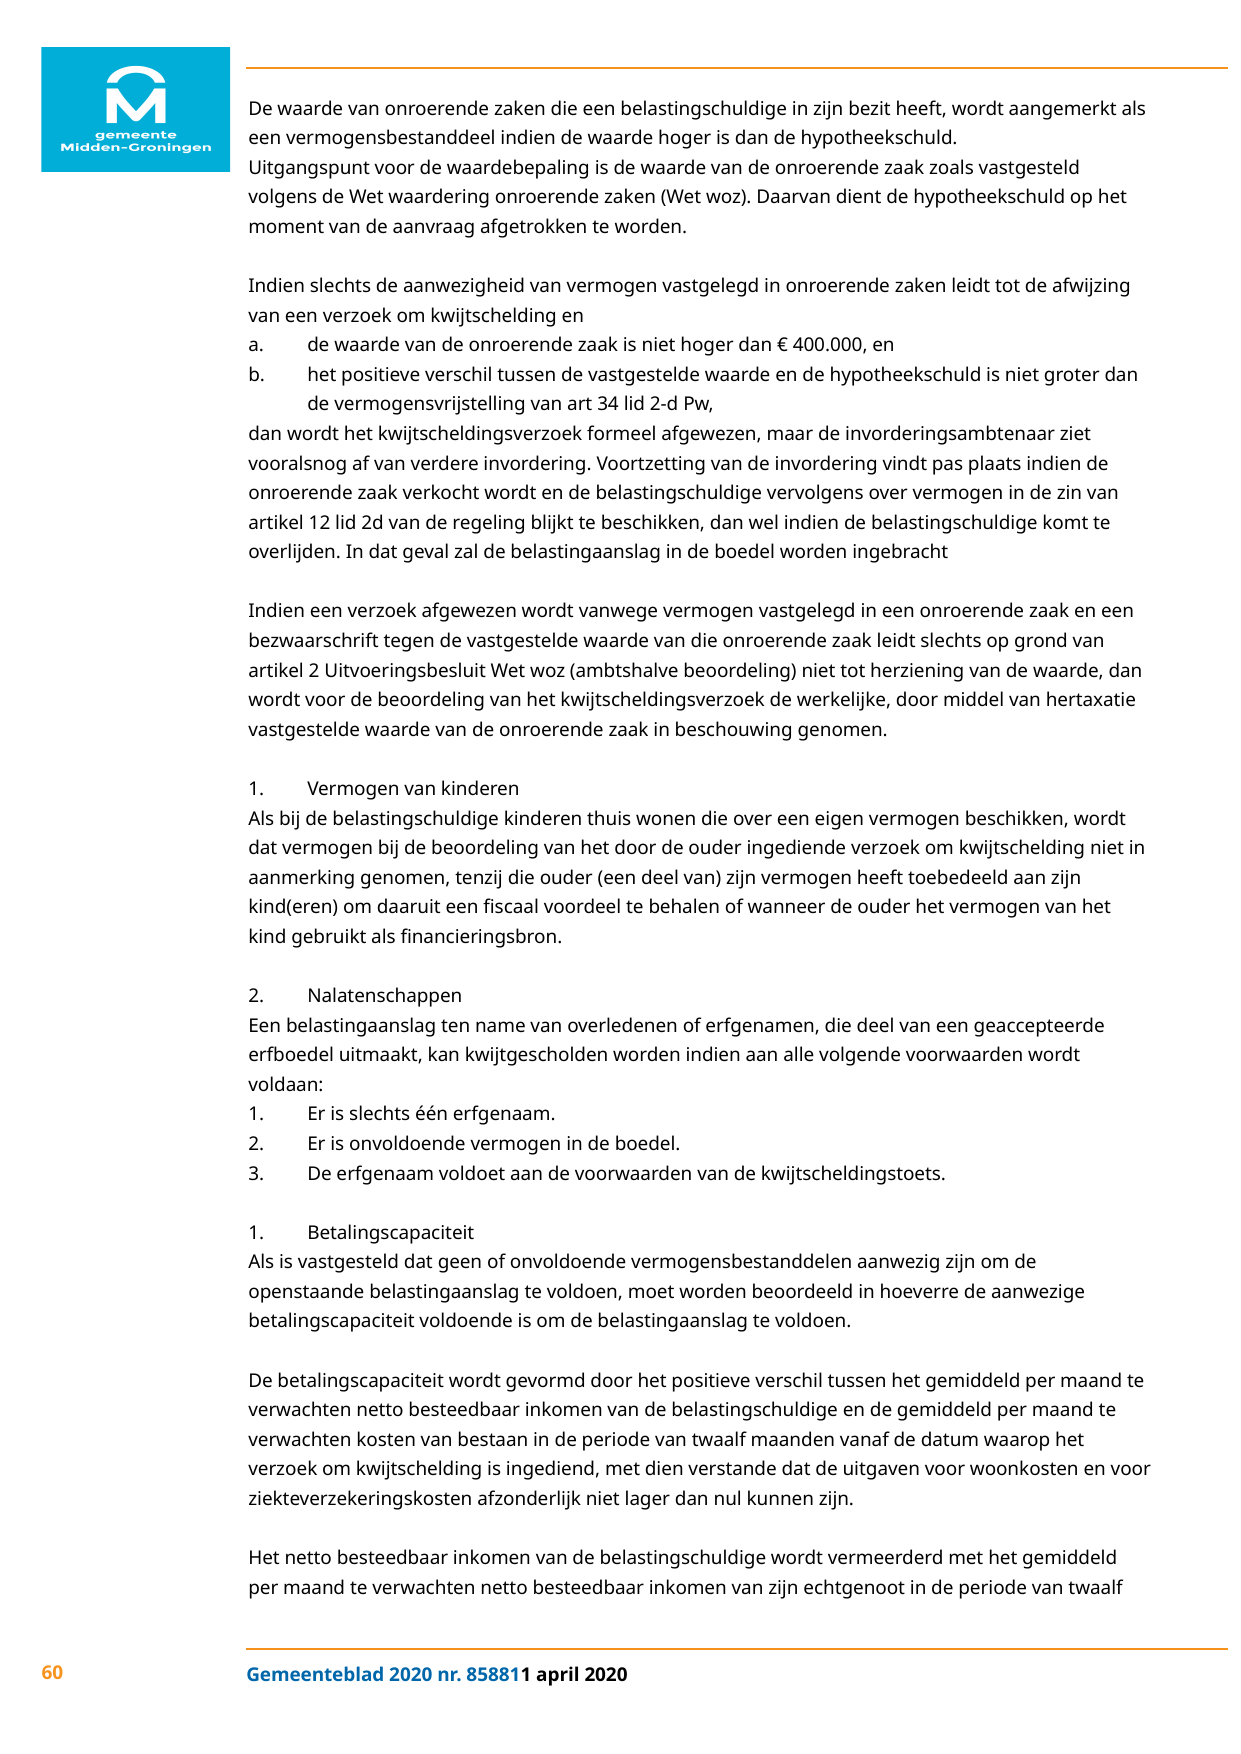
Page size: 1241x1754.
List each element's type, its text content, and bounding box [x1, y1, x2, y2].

list De erfgenaam voldoet aan de voorwaarden van de kwijtscheldingstoets. [248, 1160, 1152, 1186]
text De waarde van onroerende zaken die een belastingschuldige in zijn bezit heeft, wordt aangemerkt als een vermogensbestanddeel indien de waarde hoger is dan de hypotheekschuld. [248, 95, 1152, 150]
list Nalatenschappen [248, 982, 1152, 1008]
text Als bij de belastingschuldige kinderen thuis wonen die over een eigen vermogen beschikken, wordt dat vermogen bij de beoordeling van het door de ouder ingediende verzoek om kwijtschelding niet in aanmerking genomen, tenzij die ouder (een deel van) zijn vermogen heeft toebedeeld aan zijn kind(eren) om daaruit een fiscaal voordeel te behalen of wanneer de ouder het vermogen van het kind gebruikt als financieringsbron. [248, 805, 1152, 949]
text Als is vastgesteld dat geen of onvoldoende vermogensbestanddelen aanwezig zijn om de openstaande belastingaanslag te voldoen, moet worden beoordeeld in hoeverre de aanwezige betalingscapaciteit voldoende is om de belastingaanslag te voldoen. [248, 1248, 1152, 1333]
list Vermogen van kinderen [248, 775, 1152, 801]
picture [107, 89, 165, 122]
picture [108, 66, 164, 82]
text Indien een verzoek afgewezen wordt vanwege vermogen vastgelegd in een onroerende zaak en een bezwaarschrift tegen de vastgestelde waarde van die onroerende zaak leidt slechts op grond van artikel 2 Uitvoeringsbesluit Wet woz (ambtshalve beoordeling) niet tot herziening van de waarde, dan wordt voor de beoordeling van het kwijtscheldingsverzoek de werkelijke, door middel van hertaxatie vastgestelde waarde van de onroerende zaak in beschouwing genomen. [248, 598, 1152, 742]
text De betalingscapaciteit wordt gevormd door het positieve verschil tussen het gemiddeld per maand te verwachten netto besteedbaar inkomen van de belastingschuldige en de gemiddeld per maand te verwachten kosten van bestaan in de periode van twaalf maanden vanaf de datum waarop het verzoek om kwijtschelding is ingediend, met dien verstande dat de uitgaven voor woonkosten en voor ziekteverzekeringskosten afzonderlijk niet lager dan nul kunnen zijn. [248, 1367, 1152, 1511]
picture [184, 146, 190, 153]
text Indien slechts de aanwezigheid van vermogen vastgelegd in onroerende zaken leidt tot de afwijzing van een verzoek om kwijtschelding en [248, 272, 1152, 328]
text dan wordt het kwijtscheldingsverzoek formeel afgewezen, maar de invorderingsambtenaar ziet vooralsnog af van verdere invordering. Voortzetting van de invordering vindt pas plaats indien de onroerende zaak verkocht wordt en de belastingschuldige vervolgens over vermogen in de zin van artikel 12 lid 2d van de regeling blijkt te beschikken, dan wel indien de belastingschuldige komt te overlijden. In dat geval zal de belastingaanslag in de boedel worden ingebracht [248, 420, 1152, 564]
list Er is onvoldoende vermogen in de boedel. [248, 1130, 1152, 1156]
list het positieve verschil tussen de vastgestelde waarde en de hypotheekschuld is niet groter dan de vermogensvrijstelling van art 34 lid 2-d Pw, [248, 361, 1152, 416]
list de waarde van de onroerende zaak is niet hoger dan € 400.000, en [248, 331, 1152, 357]
text Het netto besteedbaar inkomen van de belastingschuldige wordt vermeerderd met het gemiddeld per maand te verwachten netto besteedbaar inkomen van zijn echtgenoot in de periode van twaalf [248, 1544, 1152, 1600]
list Er is slechts één erfgenaam. [248, 1101, 1152, 1126]
list Betalingscapaciteit [248, 1219, 1152, 1245]
text Een belastingaanslag ten name van overledenen of erfgenamen, die deel van een geaccepteerde erfboedel uitmaakt, kan kwijtgescholden worden indien aan alle volgende voorwaarden wordt voldaan: [248, 1012, 1152, 1097]
text Uitgangspunt voor de waardebepaling is de waarde van de onroerende zaak zoals vastgesteld volgens de Wet waardering onroerende zaken (Wet woz). Daarvan dient de hypotheekschuld op het moment van de aanvraag afgetrokken te worden. [248, 154, 1152, 239]
